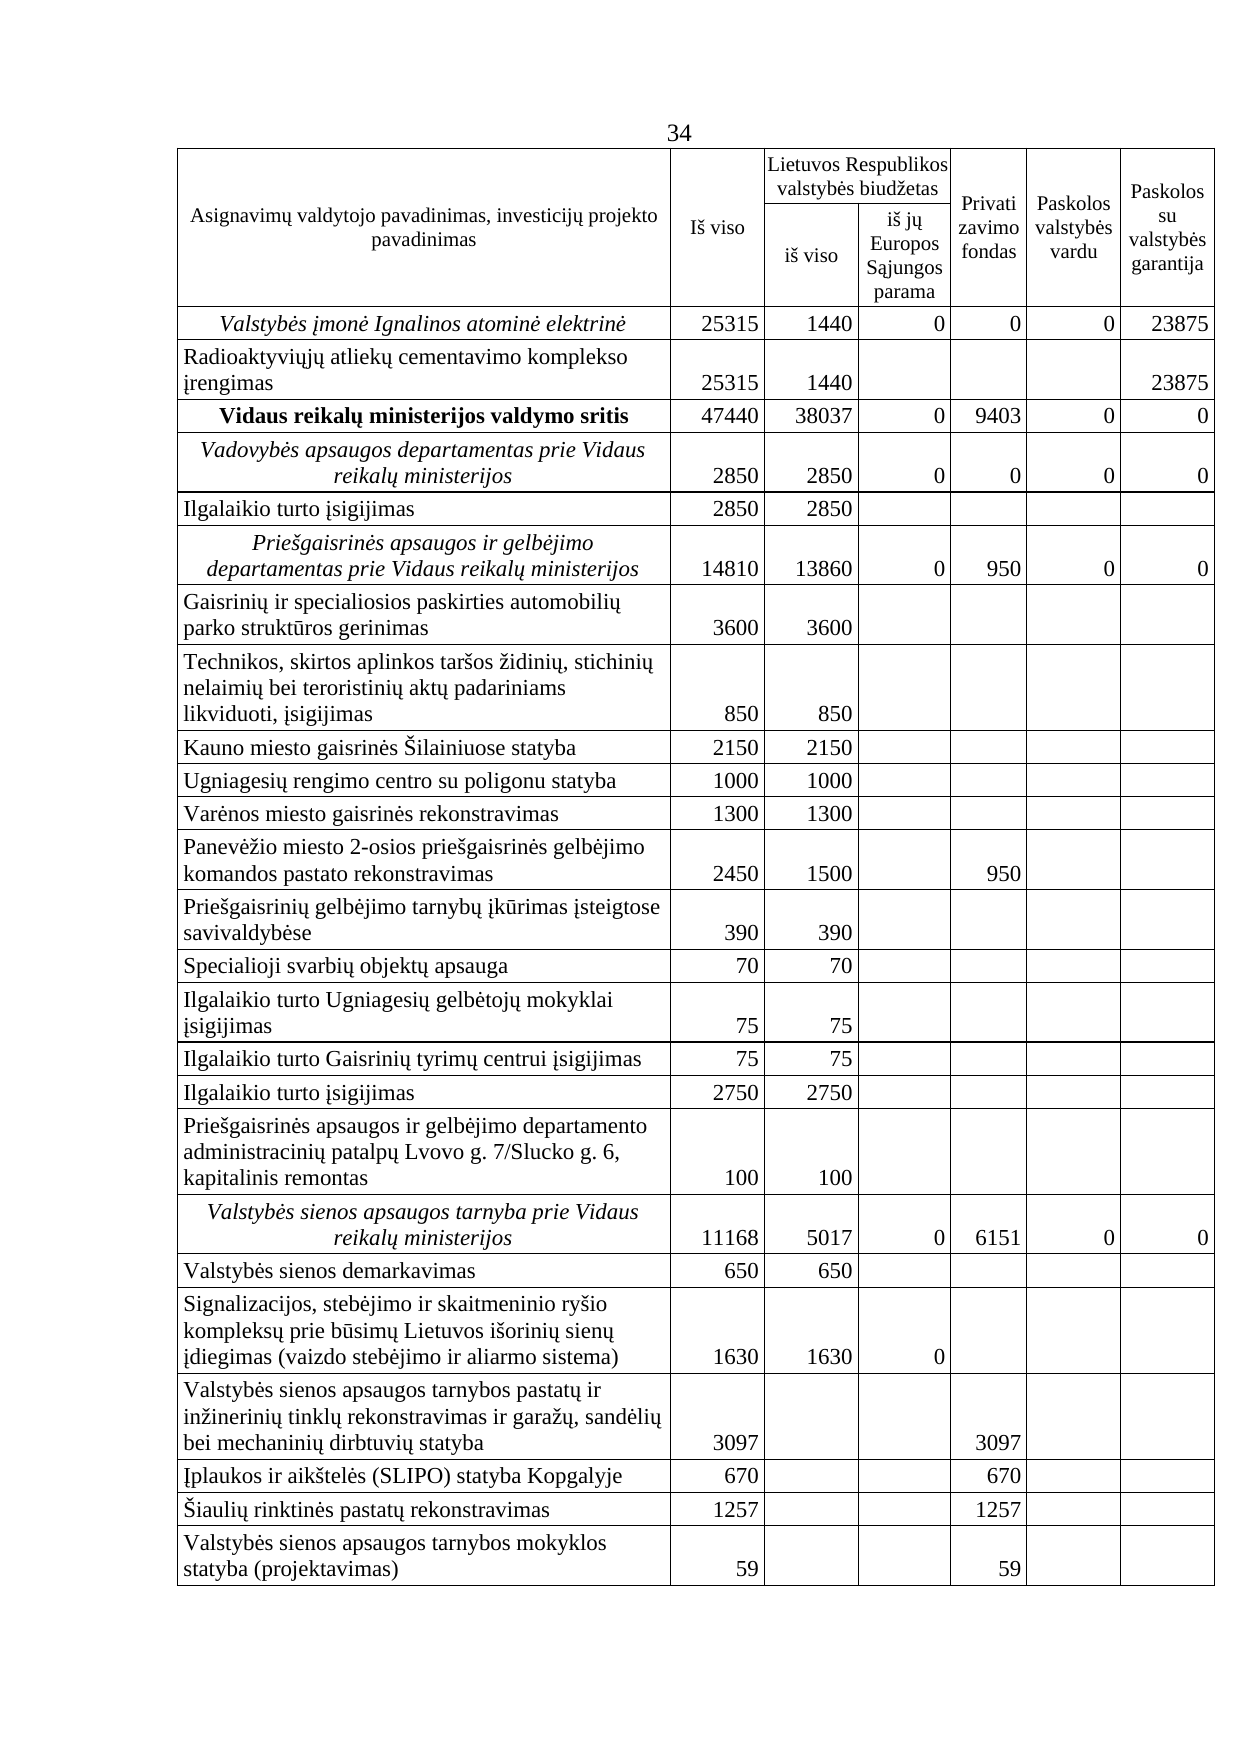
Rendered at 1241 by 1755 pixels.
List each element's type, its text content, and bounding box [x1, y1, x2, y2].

table_cell Valstybės sienos demarkavimas [178, 1254, 670, 1287]
table_cell 11168 [671, 1195, 764, 1253]
table_cell [859, 1076, 950, 1108]
table_cell [1027, 1374, 1120, 1458]
table_cell Ugniagesių rengimo centro su poligonu statyba [178, 764, 670, 796]
table_cell [1121, 1288, 1214, 1372]
table_cell iš viso [765, 204, 858, 306]
table_cell [859, 797, 950, 829]
table_cell 390 [671, 890, 764, 948]
table_cell 70 [671, 950, 764, 982]
table_cell 1440 [765, 307, 858, 339]
table_cell 13860 [765, 526, 858, 584]
table_cell [859, 1460, 950, 1492]
table_cell [859, 493, 950, 524]
table_cell 3600 [671, 585, 764, 644]
table_cell [1027, 950, 1120, 982]
table_cell [1027, 1460, 1120, 1492]
table_cell 2850 [765, 493, 858, 524]
table_cell 59 [951, 1526, 1026, 1584]
table_cell [1027, 1109, 1120, 1194]
table_cell 2750 [671, 1076, 764, 1108]
table_cell [859, 1254, 950, 1287]
table_cell 23875 [1121, 307, 1214, 339]
table_cell 0 [1027, 400, 1120, 432]
table_cell [951, 1076, 1026, 1108]
table_cell [1027, 1288, 1120, 1372]
table_cell Gaisrinių ir specialiosios paskirties automobilių parko struktūros gerinimas [178, 585, 670, 644]
table_cell 1630 [671, 1288, 764, 1372]
table_cell Kauno miesto gaisrinės Šilainiuose statyba [178, 731, 670, 763]
table_header Iš viso [671, 149, 764, 306]
table_header Lietuvos Respublikos valstybės biudžetas [765, 149, 950, 203]
table_cell 75 [765, 1043, 858, 1074]
table_cell [1027, 493, 1120, 524]
table_cell 75 [671, 1043, 764, 1074]
table_cell [1121, 1254, 1214, 1287]
table_header Paskolos su valstybės garantija [1121, 149, 1214, 306]
table_cell 2850 [765, 433, 858, 491]
table_cell [1121, 1460, 1214, 1492]
table_cell [951, 1288, 1026, 1372]
table_cell [1027, 830, 1120, 889]
table_cell [1027, 1043, 1120, 1074]
table_cell [859, 950, 950, 982]
table_cell Varėnos miesto gaisrinės rekonstravimas [178, 797, 670, 829]
table_cell [1121, 585, 1214, 644]
table_cell 75 [671, 983, 764, 1041]
table_cell [1027, 797, 1120, 829]
table_cell 850 [671, 645, 764, 730]
table_cell 14810 [671, 526, 764, 584]
table_cell [1121, 1076, 1214, 1108]
table_cell [859, 731, 950, 763]
table_cell [951, 797, 1026, 829]
table_cell 70 [765, 950, 858, 982]
table_cell Valstybės įmonė Ignalinos atominė elektrinė [178, 307, 670, 339]
table_cell [951, 764, 1026, 796]
table_cell [859, 830, 950, 889]
table_cell Ilgalaikio turto įsigijimas [178, 1076, 670, 1108]
table_cell Priešgaisrinių gelbėjimo tarnybų įkūrimas įsteigtose savivaldybėse [178, 890, 670, 948]
table_cell [951, 1043, 1026, 1074]
table_cell [1121, 493, 1214, 524]
table_cell [951, 1109, 1026, 1194]
table_cell [765, 1493, 858, 1525]
table_cell 25315 [671, 307, 764, 339]
table_cell [951, 731, 1026, 763]
table_cell 850 [765, 645, 858, 730]
table_header Asignavimų valdytojo pavadinimas, investicijų projekto pavadinimas [178, 149, 670, 306]
table_cell Šiaulių rinktinės pastatų rekonstravimas [178, 1493, 670, 1525]
table_cell 0 [859, 1288, 950, 1372]
table_cell [859, 983, 950, 1041]
table_cell [859, 890, 950, 948]
table_cell [1027, 645, 1120, 730]
table_cell 1257 [671, 1493, 764, 1525]
table_cell 0 [859, 1195, 950, 1253]
table_cell 1300 [671, 797, 764, 829]
table_cell [859, 764, 950, 796]
table_cell [859, 1526, 950, 1584]
table_cell 9403 [951, 400, 1026, 432]
table_cell Signalizacijos, stebėjimo ir skaitmeninio ryšio kompleksų prie būsimų Lietuvos išorinių sienų įdiegimas (vaizdo stebėjimo ir aliarmo sistema) [178, 1288, 670, 1372]
table_cell 1500 [765, 830, 858, 889]
table_cell 0 [1121, 1195, 1214, 1253]
table_cell Vadovybės apsaugos departamentas prie Vidaus reikalų ministerijos [178, 433, 670, 491]
table_cell 75 [765, 983, 858, 1041]
table_cell 1300 [765, 797, 858, 829]
table_cell [859, 340, 950, 398]
table_cell 0 [859, 400, 950, 432]
table_cell 0 [859, 526, 950, 584]
table_cell Priešgaisrinės apsaugos ir gelbėjimo departamento administracinių patalpų Lvovo g. 7/Slucko g. 6, kapitalinis remontas [178, 1109, 670, 1194]
table_cell 0 [951, 307, 1026, 339]
table_cell 59 [671, 1526, 764, 1584]
table_cell [1121, 1043, 1214, 1074]
table_cell 1257 [951, 1493, 1026, 1525]
table_cell 2750 [765, 1076, 858, 1108]
table_cell 0 [1121, 526, 1214, 584]
table_cell Įplaukos ir aikštelės (SLIPO) statyba Kopgalyje [178, 1460, 670, 1492]
table_cell 3600 [765, 585, 858, 644]
table_cell Radioaktyviųjų atliekų cementavimo komplekso įrengimas [178, 340, 670, 398]
table_cell [951, 645, 1026, 730]
table_cell [1121, 983, 1214, 1041]
table_cell iš jų Europos Sąjungos parama [859, 204, 950, 306]
table_cell [951, 340, 1026, 398]
table_cell [1027, 1493, 1120, 1525]
table_cell [1027, 1526, 1120, 1584]
table_cell [859, 1374, 950, 1458]
table_cell 0 [951, 433, 1026, 491]
table_cell [859, 1043, 950, 1074]
table_cell 5017 [765, 1195, 858, 1253]
table_cell [1121, 950, 1214, 982]
table_cell Vidaus reikalų ministerijos valdymo sritis [178, 400, 670, 432]
table_cell Priešgaisrinės apsaugos ir gelbėjimo departamentas prie Vidaus reikalų ministerijos [178, 526, 670, 584]
table_cell 2150 [671, 731, 764, 763]
table_cell Valstybės sienos apsaugos tarnybos mokyklos statyba (projektavimas) [178, 1526, 670, 1584]
table_cell Valstybės sienos apsaugos tarnybos pastatų ir inžinerinių tinklų rekonstravimas ir garažų, sandėlių bei mechaninių dirbtuvių statyba [178, 1374, 670, 1458]
table_cell [1121, 830, 1214, 889]
table_cell [1121, 645, 1214, 730]
table_cell 950 [951, 830, 1026, 889]
table_cell 0 [1027, 433, 1120, 491]
table_cell 25315 [671, 340, 764, 398]
table_cell 0 [1121, 433, 1214, 491]
table_header Paskolos valstybės vardu [1027, 149, 1120, 306]
table_cell Technikos, skirtos aplinkos taršos židinių, stichinių nelaimių bei teroristinių aktų padariniams likviduoti, įsigijimas [178, 645, 670, 730]
table_cell 650 [765, 1254, 858, 1287]
table_cell [859, 1109, 950, 1194]
table_cell 3097 [951, 1374, 1026, 1458]
table_cell 0 [1027, 307, 1120, 339]
table_cell 2450 [671, 830, 764, 889]
table_header Privatizavimo fondas [951, 149, 1026, 306]
table_cell [951, 950, 1026, 982]
table_cell Ilgalaikio turto Ugniagesių gelbėtojų mokyklai įsigijimas [178, 983, 670, 1041]
table_cell [859, 645, 950, 730]
table_cell [951, 585, 1026, 644]
table_cell [951, 983, 1026, 1041]
table_cell [1027, 1076, 1120, 1108]
table_cell 38037 [765, 400, 858, 432]
table_cell Ilgalaikio turto Gaisrinių tyrimų centrui įsigijimas [178, 1043, 670, 1074]
table_cell 23875 [1121, 340, 1214, 398]
table_cell 650 [671, 1254, 764, 1287]
table_cell [765, 1374, 858, 1458]
table_cell Specialioji svarbių objektų apsauga [178, 950, 670, 982]
table_cell [951, 493, 1026, 524]
table_cell [1027, 1254, 1120, 1287]
table_cell 670 [951, 1460, 1026, 1492]
table_cell [1121, 764, 1214, 796]
table_cell [1027, 764, 1120, 796]
table_cell [765, 1526, 858, 1584]
table_cell [1027, 983, 1120, 1041]
table_cell [1121, 731, 1214, 763]
table_cell [765, 1460, 858, 1492]
table_cell Panevėžio miesto 2-osios priešgaisrinės gelbėjimo komandos pastato rekonstravimas [178, 830, 670, 889]
table_cell 2850 [671, 493, 764, 524]
table_cell 1000 [671, 764, 764, 796]
table_cell [1121, 890, 1214, 948]
table_cell [1027, 731, 1120, 763]
table_cell 0 [859, 433, 950, 491]
table_cell 3097 [671, 1374, 764, 1458]
table_cell [859, 585, 950, 644]
table_cell 950 [951, 526, 1026, 584]
table_cell 47440 [671, 400, 764, 432]
table_cell [951, 890, 1026, 948]
table_cell 6151 [951, 1195, 1026, 1253]
table_cell 2150 [765, 731, 858, 763]
table_cell [1121, 1493, 1214, 1525]
table_cell 670 [671, 1460, 764, 1492]
table_cell 0 [1027, 1195, 1120, 1253]
table_cell [1121, 1109, 1214, 1194]
table_cell [1121, 797, 1214, 829]
table_cell 1440 [765, 340, 858, 398]
table_cell [1027, 585, 1120, 644]
table_cell [1027, 340, 1120, 398]
table_cell 100 [671, 1109, 764, 1194]
table_cell [1121, 1526, 1214, 1584]
table_cell 0 [1121, 400, 1214, 432]
table_cell 1000 [765, 764, 858, 796]
table_cell 1630 [765, 1288, 858, 1372]
table_cell 390 [765, 890, 858, 948]
table_cell Valstybės sienos apsaugos tarnyba prie Vidaus reikalų ministerijos [178, 1195, 670, 1253]
table_cell 0 [859, 307, 950, 339]
table_cell 100 [765, 1109, 858, 1194]
table_cell [1027, 890, 1120, 948]
table_cell 0 [1027, 526, 1120, 584]
table_cell [951, 1254, 1026, 1287]
table_cell [1121, 1374, 1214, 1458]
table_cell Ilgalaikio turto įsigijimas [178, 493, 670, 524]
table_cell 2850 [671, 433, 764, 491]
table_cell [859, 1493, 950, 1525]
